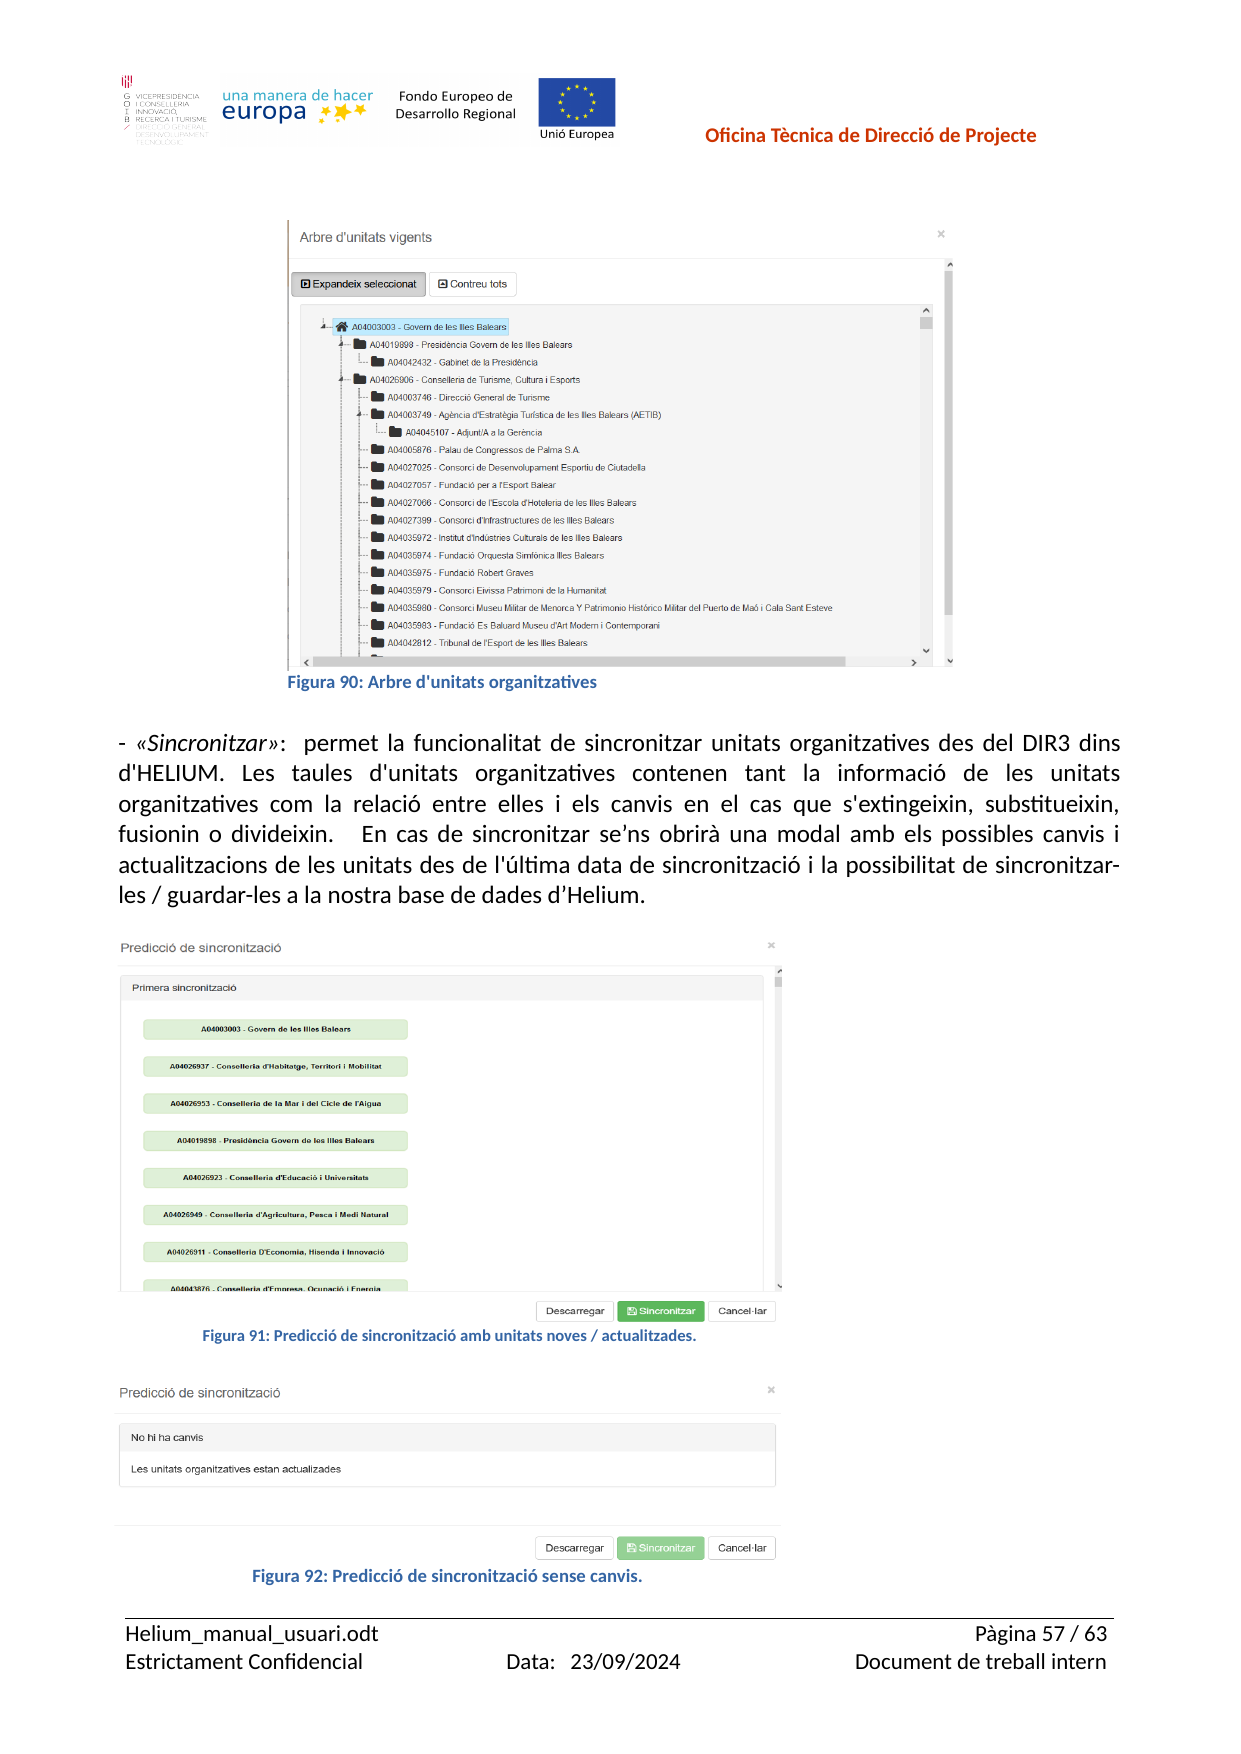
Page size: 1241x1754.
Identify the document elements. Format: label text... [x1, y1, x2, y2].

text - «Sincronitzar»: permet la funcionalitat de sincronitzar unitats organitzatives des del DIR3 dins d'HELIUM. Les taules d'unitats organitzatives contenen tant la informació de les unitats organitzatives com la relació entre elles i els canvis en el cas que s'extingeixin, substitueixin, fusionin o divideixin. En cas de sincronitzar se’ns obrirà una modal amb els possibles canvis i actualitzacions de les unitats des de l'última data de sincronització i la possibilitat de sincronitzar-les / guardar-les a la nostra base de dades d’Helium. [118, 727, 1122, 910]
text Figura 92: Predicció de sincronització sense canvis. [114, 1565, 781, 1587]
picture [219, 73, 621, 147]
picture [118, 73, 213, 147]
text Figura 90: Arbre d'unitats organitzatives [287, 671, 953, 693]
picture [117, 936, 782, 1325]
picture [114, 1376, 781, 1565]
picture [287, 220, 953, 671]
text Figura 91: Predicció de sincronització amb unitats noves / actualitzades. [118, 1325, 782, 1345]
